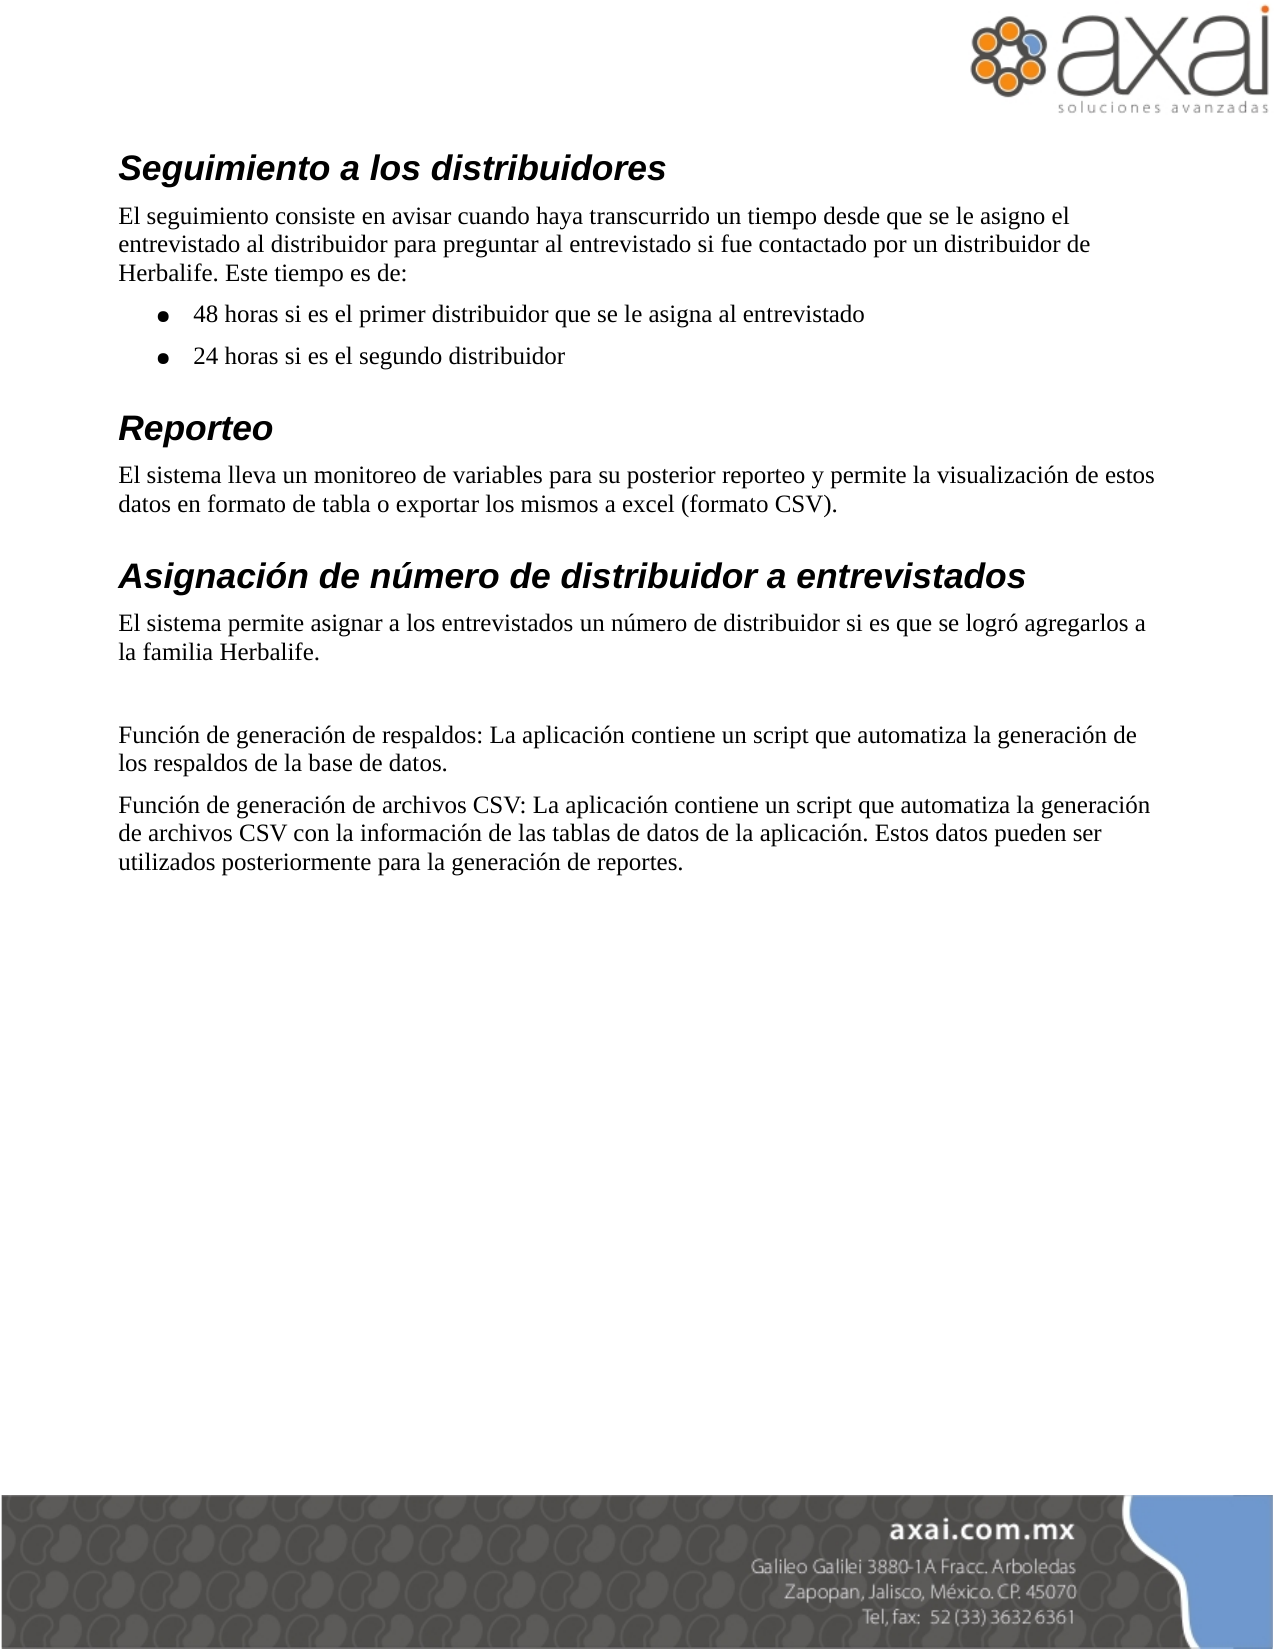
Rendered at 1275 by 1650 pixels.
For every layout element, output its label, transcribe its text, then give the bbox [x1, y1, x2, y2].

text Función de generación de archivos CSV: La aplicación contiene un script que automatiza la generación de archivos CSV con la información de las tablas de datos de la aplicación. Estos datos pueden ser utilizados posteriormente para la generación de reportes. [118, 790, 1157, 876]
list 48 horas si es el primer distribuidor que se le asigna al entrevistado [156, 299, 1157, 328]
text Función de generación de respaldos: La aplicación contiene un script que automatiza la generación de los respaldos de la base de datos. [118, 720, 1157, 777]
list 24 horas si es el segundo distribuidor [156, 341, 1157, 369]
subtitle Seguimiento a los distribuidores [118, 147, 1157, 188]
picture [968, 1, 1274, 118]
text El sistema lleva un monitoreo de variables para su posterior reporteo y permite la visualización de estos datos en formato de tabla o exportar los mismos a excel (formato CSV). [118, 460, 1157, 518]
text El sistema permite asignar a los entrevistados un número de distribuidor si es que se logró agregarlos a la familia Herbalife. [118, 608, 1157, 666]
picture [1, 1495, 1273, 1649]
subtitle Reporteo [118, 407, 1157, 448]
text El seguimiento consiste en avisar cuando haya transcurrido un tiempo desde que se le asigno el entrevistado al distribuidor para preguntar al entrevistado si fue contactado por un distribuidor de Herbalife. Este tiempo es de: [118, 201, 1157, 287]
subtitle Asignación de número de distribuidor a entrevistados [118, 555, 1157, 596]
